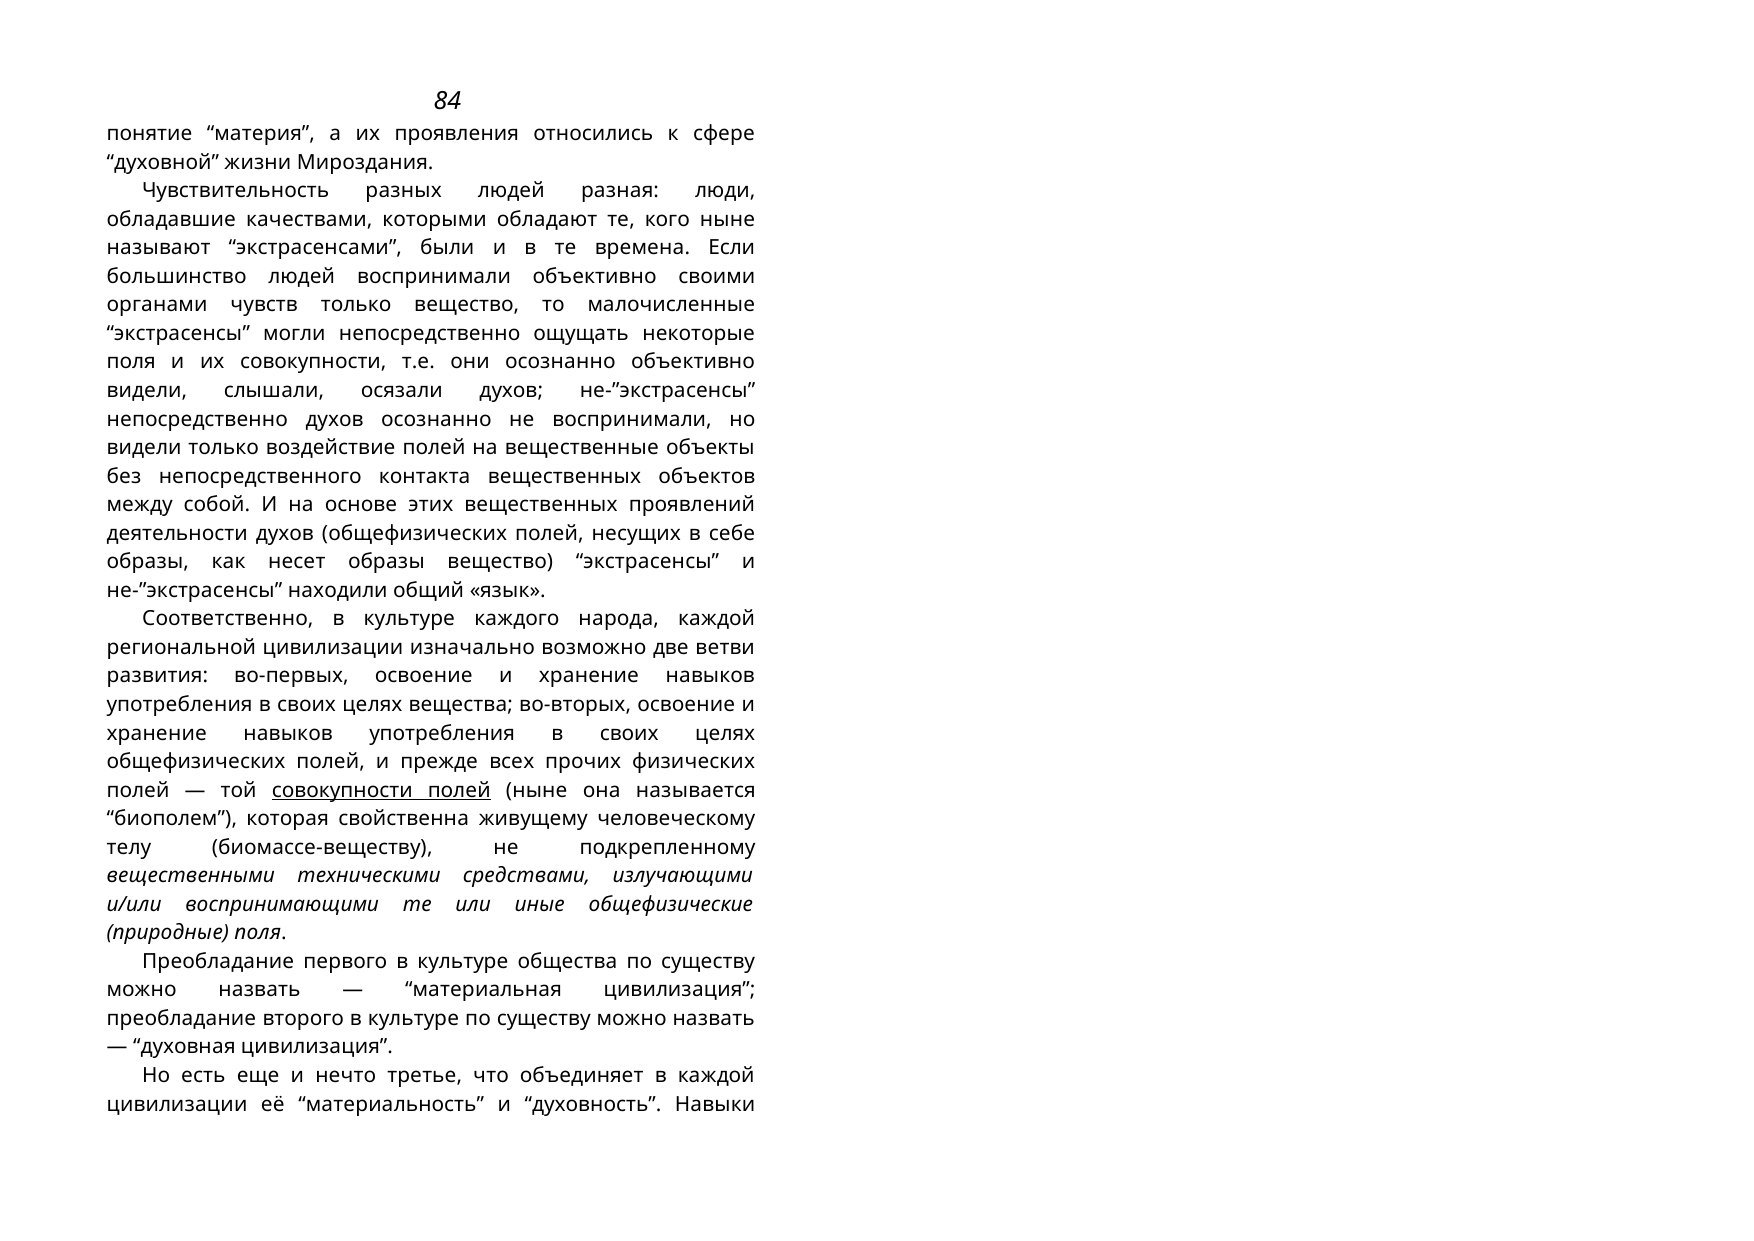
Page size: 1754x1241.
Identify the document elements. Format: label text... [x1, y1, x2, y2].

text понятие “материя”, а их проявления относились к сфере “духовной” жизни Мироздания. [106, 118, 756, 175]
text Чувствительность разных людей разная: люди, обладавшие качествами, которыми обладают те, кого ныне называют “экстрасенсами”, были и в те времена. Если большинство людей воспринимали объективно своими органами чувств только вещество, то малочисленные “экстрасенсы” могли непосредственно ощущать некоторые поля и их совокупности, т.е. они осознанно объективно видели, слышали, осязали духов; не-”экстрасенсы” непосредственно духов осознанно не воспринимали, но видели только воздействие полей на вещественные объекты без непосредственного контакта вещественных объектов между собой. И на основе этих вещественных проявлений деятельности духов (общефизических полей, несущих в себе образы, как несет образы вещество) “экстрасенсы” и не-”экстрасенсы” находили общий «язык». [106, 175, 756, 603]
text Но есть еще и нечто третье, что объединяет в каждой цивилизации её “материальность” и “духовность”. Навыки [106, 1060, 756, 1117]
text Соответственно, в культуре каждого народа, каждой региональной цивилизации изначально возможно две ветви развития: во-первых, освоение и хранение навыков употребления в своих целях вещества; во-вторых, освоение и хранение навыков употребления в своих целях общефизических полей, и прежде всех прочих физических полей — той совокупности полей (ныне она называется “биополем”), которая свойственна живущему человеческому телу (биомассе-веществу), не подкрепленному вещественными техническими средствами, излучающими и/или воспринимающими те или иные общефизические (природные) поля. [106, 603, 756, 946]
text Преобладание первого в культуре общества по существу можно назвать — “материальная цивилизация”; преобладание второго в культуре по существу можно назвать — “духовная цивилизация”. [106, 946, 756, 1060]
